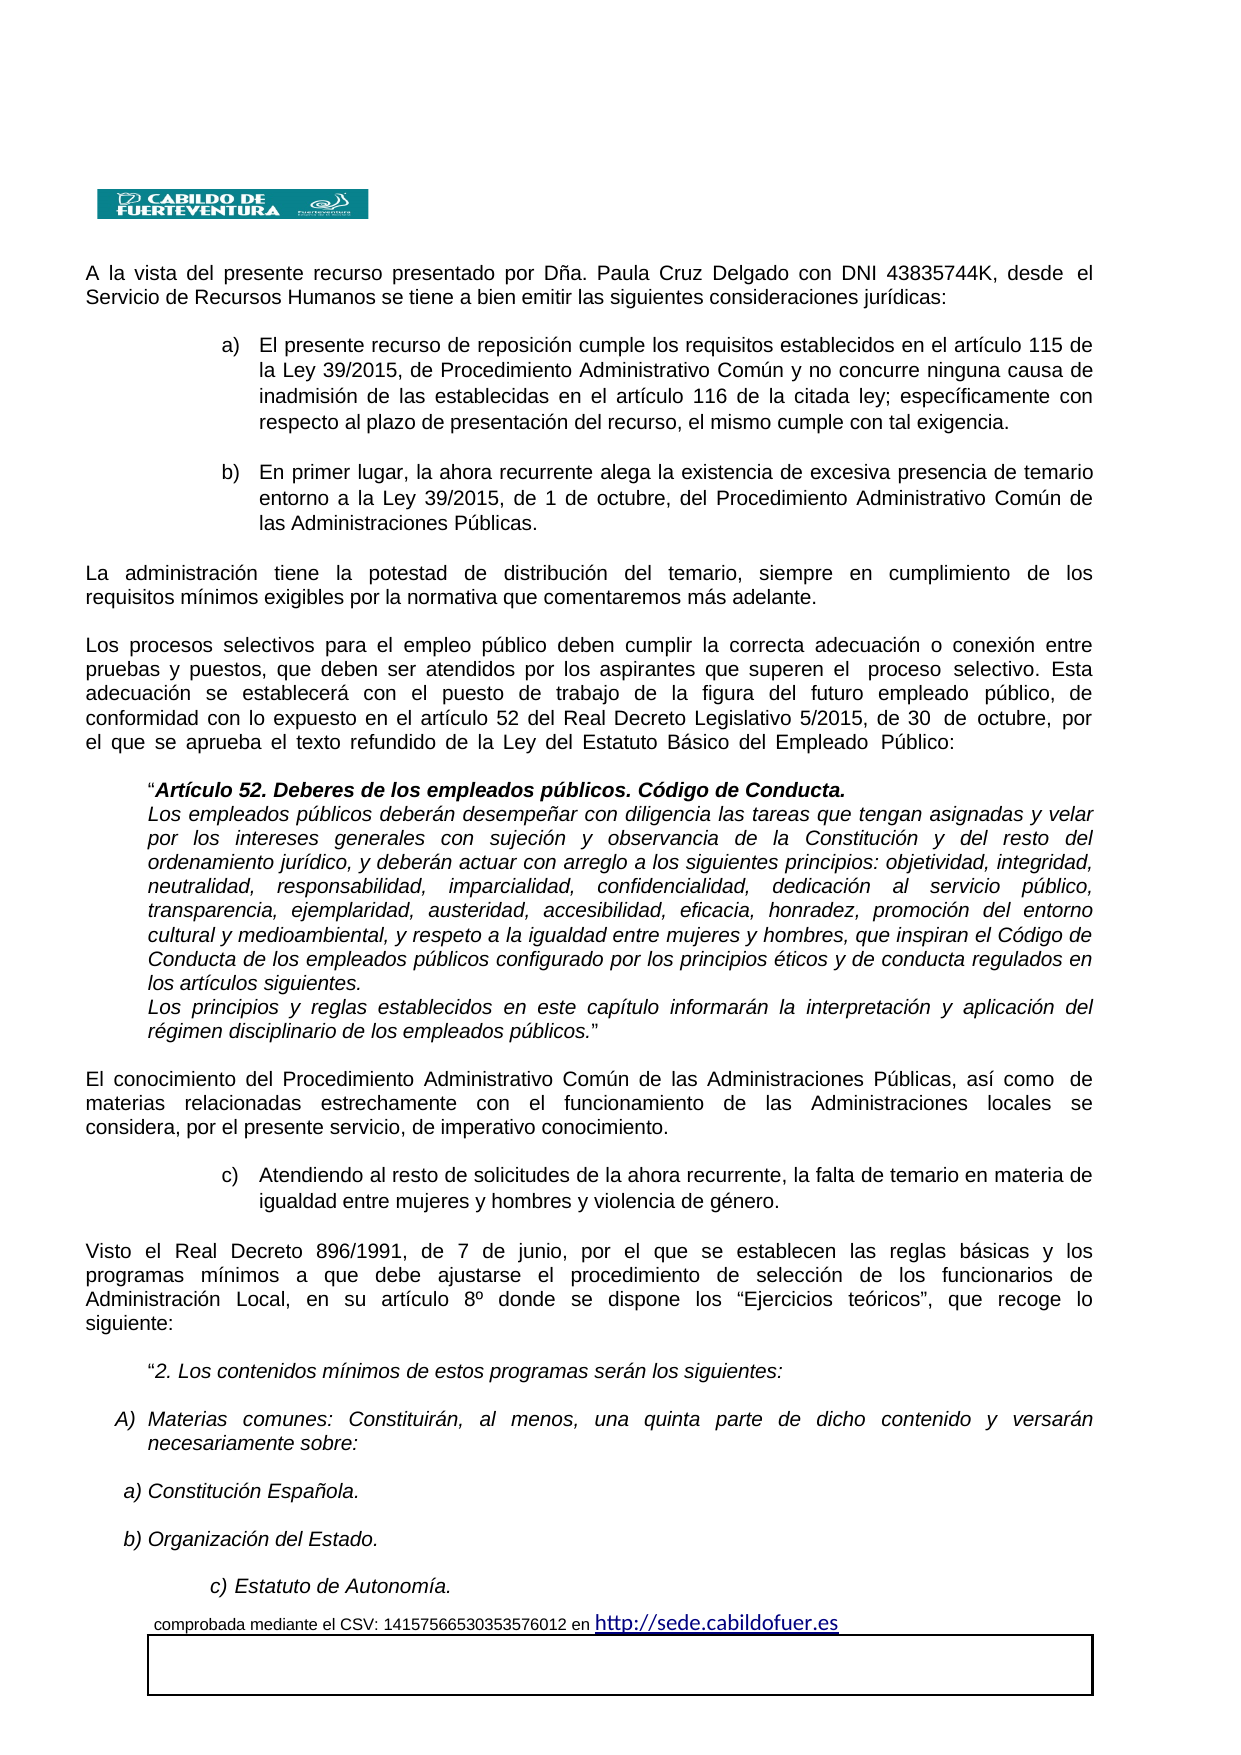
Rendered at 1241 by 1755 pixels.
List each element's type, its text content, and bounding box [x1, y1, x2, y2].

list Organización del Estado. [123, 1527, 1107, 1551]
list Materias comunes: Constituirán, al menos, una quinta parte de dicho contenido y versarán necesariamente sobre: [115, 1407, 1093, 1455]
text Los principios y reglas establecidos en este capítulo informarán la interpretación y aplicación del régimen disciplinario de los empleados públicos.” [148, 995, 1093, 1043]
list El presente recurso de reposición cumple los requisitos establecidos en el artículo 115 de la Ley 39/2015, de Procedimiento Administrativo Común y no concurre ninguna causa de inadmisión de las establecidas en el artículo 116 de la citada ley; específicamente con respecto al plazo de presentación del recurso, el mismo cumple con tal exigencia. [221, 332, 1093, 434]
text “2. Los contenidos mínimos de estos programas serán los siguientes: [148, 1359, 1107, 1383]
list Constitución Española. [123, 1479, 1107, 1503]
list En primer lugar, la ahora recurrente alega la existencia de excesiva presencia de temario entorno a la Ley 39/2015, de 1 de octubre, del Procedimiento Administrativo Común de las Administraciones Públicas. [221, 459, 1093, 535]
subtitle “Artículo 52. Deberes de los empleados públicos. Código de Conducta. [148, 778, 1107, 802]
text Los empleados públicos deberán desempeñar con diligencia las tareas que tengan asignadas y velar por los intereses generales con sujeción y observancia de la Constitución y del resto del ordenamiento jurídico, y deberán actuar con arreglo a los siguientes principios: objetividad, integridad, neutralidad, responsabilidad, imparcialidad, confidencialidad, dedicación al servicio público, transparencia, ejemplaridad, austeridad, accesibilidad, eficacia, honradez, promoción del entorno cultural y medioambiental, y respeto a la igualdad entre mujeres y hombres, que inspiran el Código de Conducta de los empleados públicos configurado por los principios éticos y de conducta regulados en los artículos siguientes. [148, 802, 1093, 995]
list Estatuto de Autonomía. [210, 1574, 1107, 1598]
text A la vista del presente recurso presentado por Dña. Paula Cruz Delgado con DNI 43835744K, desde el Servicio de Recursos Humanos se tiene a bien emitir las siguientes consideraciones jurídicas: [85, 260, 1093, 308]
text La administración tiene la potestad de distribución del temario, siempre en cumplimiento de los requisitos mínimos exigibles por la normativa que comentaremos más adelante. [85, 561, 1093, 609]
text El conocimiento del Procedimiento Administrativo Común de las Administraciones Públicas, así como de materias relacionadas estrechamente con el funcionamiento de las Administraciones locales se considera, por el presente servicio, de imperativo conocimiento. [85, 1067, 1093, 1139]
picture [97, 189, 369, 219]
text Los procesos selectivos para el empleo público deben cumplir la correcta adecuación o conexión entre pruebas y puestos, que deben ser atendidos por los aspirantes que superen el proceso selectivo. Esta adecuación se establecerá con el puesto de trabajo de la figura del futuro empleado público, de conformidad con lo expuesto en el artículo 52 del Real Decreto Legislativo 5/2015, de 30 de octubre, por el que se aprueba el texto refundido de la Ley del Estatuto Básico del Empleado Público: [85, 633, 1093, 754]
text Visto el Real Decreto 896/1991, de 7 de junio, por el que se establecen las reglas básicas y los programas mínimos a que debe ajustarse el procedimiento de selección de los funcionarios de Administración Local, en su artículo 8º donde se dispone los “Ejercicios teóricos”, que recoge lo siguiente: [85, 1238, 1093, 1335]
list Atendiendo al resto de solicitudes de la ahora recurrente, la falta de temario en materia de igualdad entre mujeres y hombres y violencia de género. [221, 1163, 1093, 1213]
